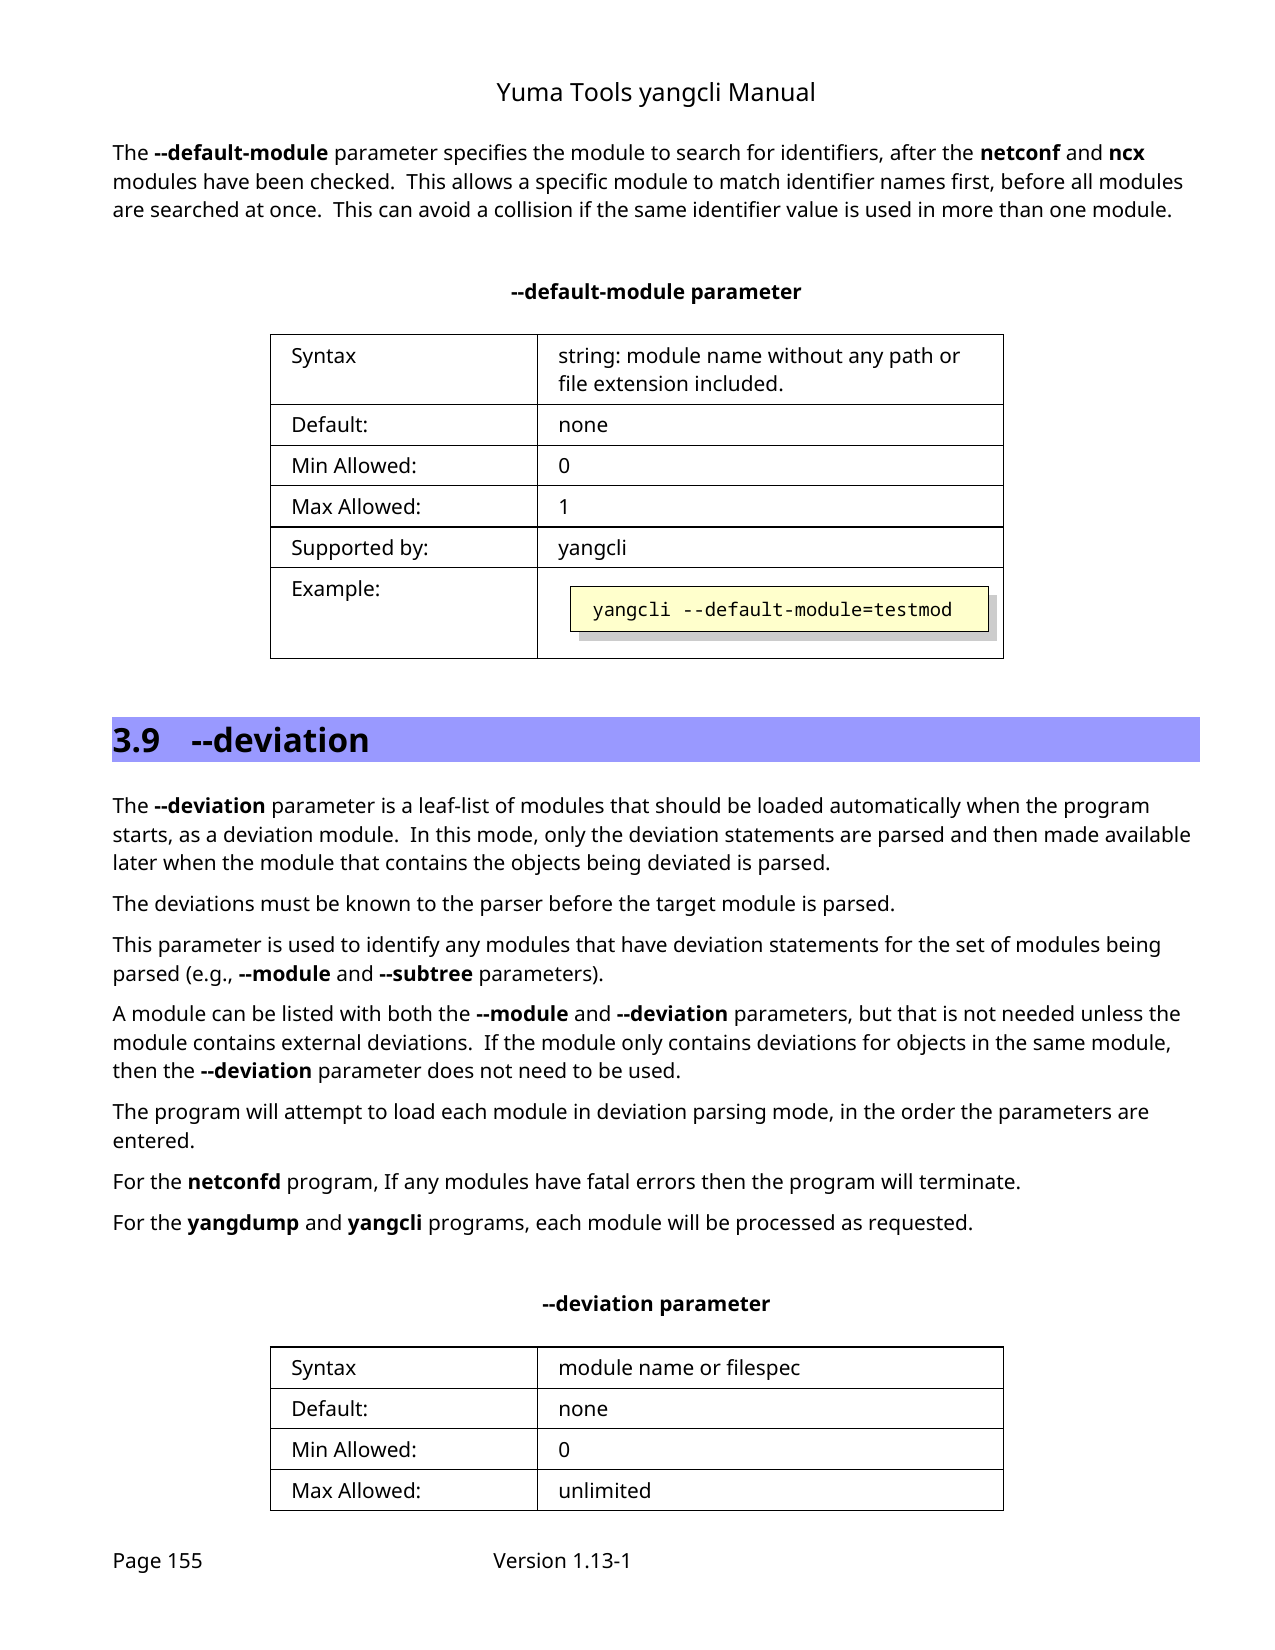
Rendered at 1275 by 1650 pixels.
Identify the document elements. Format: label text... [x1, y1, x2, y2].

table_cell none [538, 1389, 1003, 1428]
table_cell unlimited [538, 1470, 1003, 1510]
text For the netconfd program, If any modules have fatal errors then the program will terminate. [112, 1167, 1200, 1195]
table_header Syntax [271, 1348, 537, 1387]
table_cell Min Allowed: [271, 1429, 537, 1469]
table_cell Default: [271, 1389, 537, 1428]
text The deviations must be known to the parser before the target module is parsed. [112, 889, 1200, 918]
table_cell Max Allowed: [271, 1470, 537, 1510]
text The --deviation parameter is a leaf-list of modules that should be loaded automatically when the program starts, as a deviation module. In this mode, only the deviation statements are parsed and then made available later when the module that contains the objects being deviated is parsed. [112, 791, 1200, 877]
subtitle --default-module parameter [127, 277, 1185, 306]
table_cell 1 [538, 486, 1003, 526]
table_cell 0 [538, 1429, 1003, 1469]
table_header Syntax [271, 335, 537, 403]
table_cell Max Allowed: [271, 486, 537, 526]
table_header string: module name without any path or file extension included. [538, 335, 1003, 403]
table_header module name or filespec [538, 1348, 1003, 1387]
table_cell Supported by: [271, 528, 537, 567]
text A module can be listed with both the --module and --deviation parameters, but that is not needed unless the module contains external deviations. If the module only contains deviations for objects in the same module, then the --deviation parameter does not need to be used. [112, 999, 1200, 1085]
table_cell yangcli [538, 528, 1003, 567]
table_cell Default: [271, 405, 537, 444]
table_cell 0 [538, 446, 1003, 485]
text This parameter is used to identify any modules that have deviation statements for the set of modules being parsed (e.g., --module and --subtree parameters). [112, 930, 1200, 987]
table_cell none [538, 405, 1003, 444]
subtitle --deviation parameter [127, 1289, 1185, 1318]
table_cell Min Allowed: [271, 446, 537, 485]
text The program will attempt to load each module in deviation parsing mode, in the order the parameters are entered. [112, 1097, 1200, 1154]
text The --default-module parameter specifies the module to search for identifiers, after the netconf and ncx modules have been checked. This allows a specific module to match identifier names first, before all modules are searched at once. This can avoid a collision if the same identifier value is used in more than one module. [112, 138, 1200, 224]
text For the yangdump and yangcli programs, each module will be processed as requested. [112, 1208, 1200, 1236]
table_cell yangcli --default-module=testmod [538, 568, 1003, 658]
table_cell Example: [271, 568, 537, 658]
subtitle --deviation [112, 717, 1200, 762]
